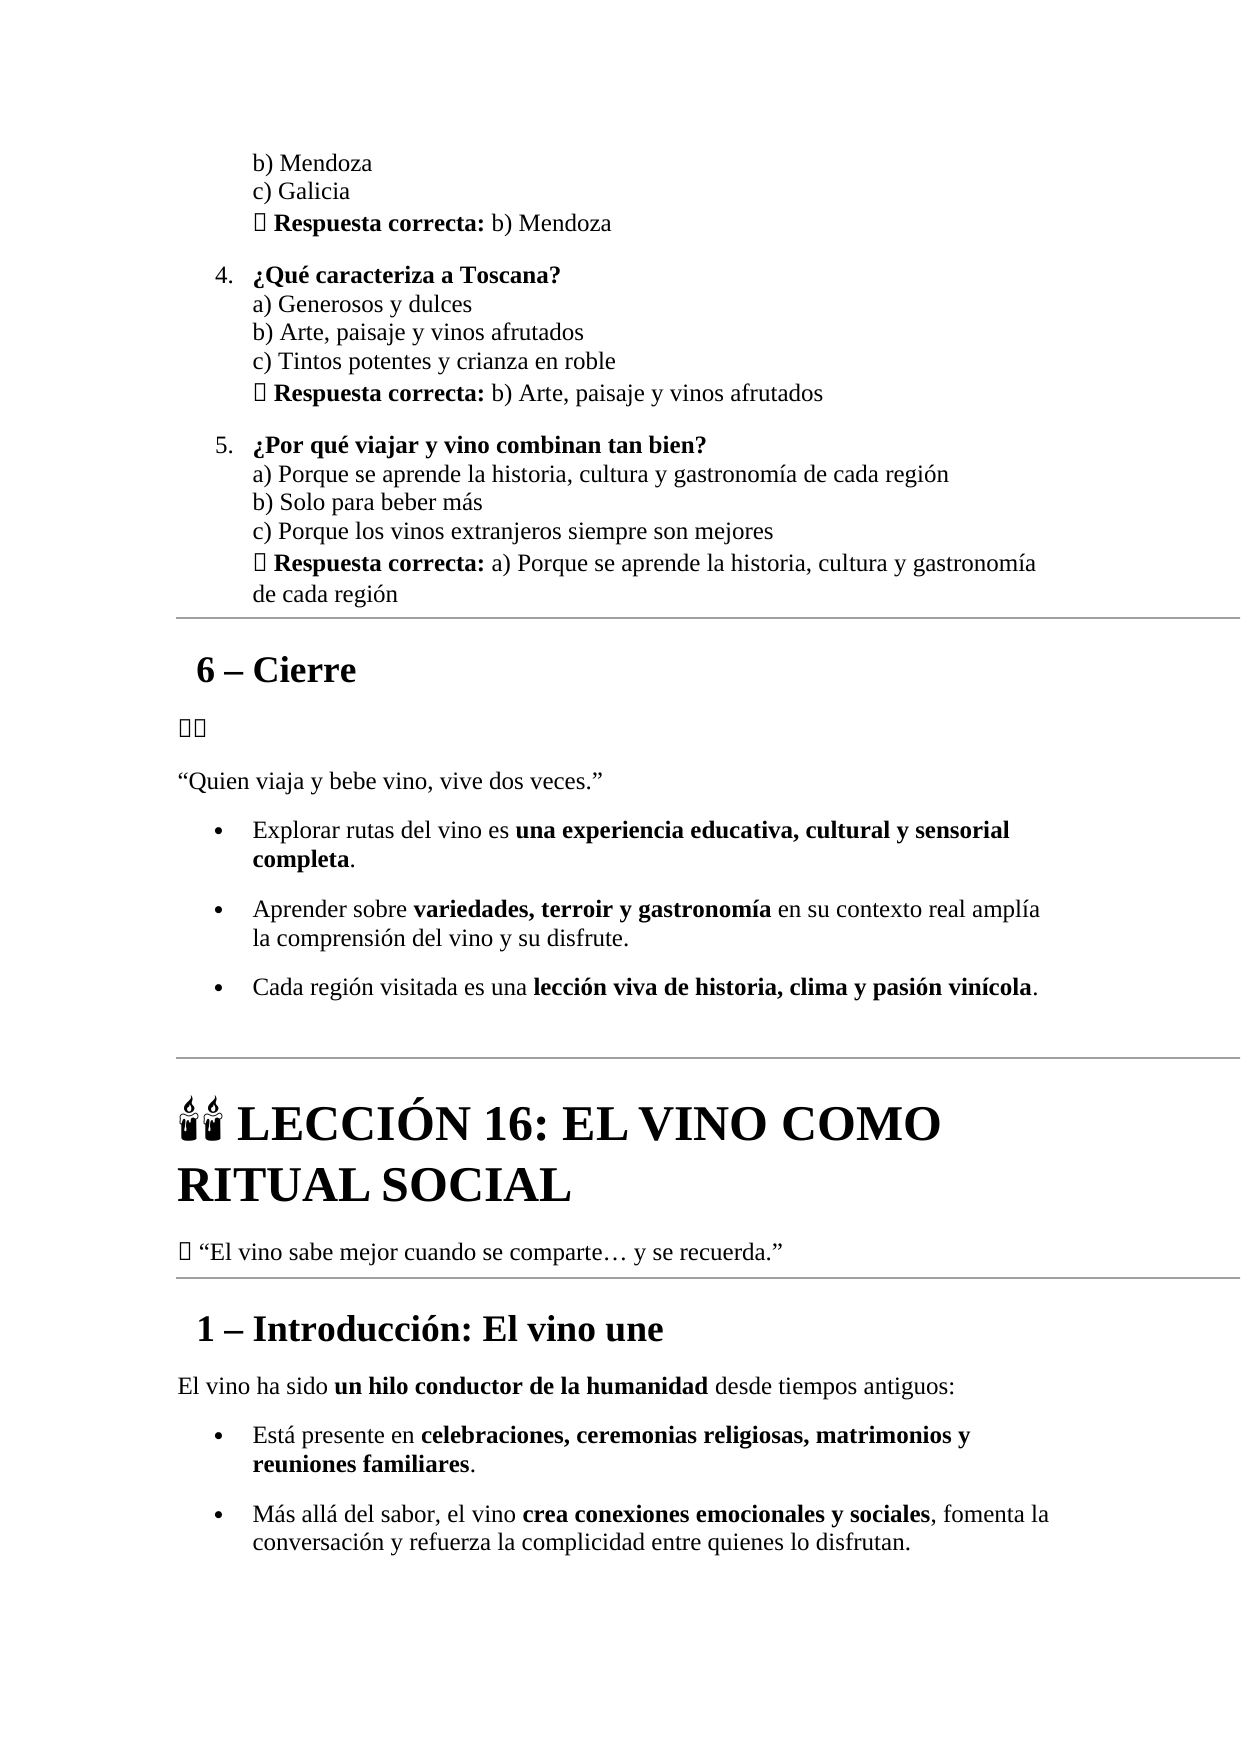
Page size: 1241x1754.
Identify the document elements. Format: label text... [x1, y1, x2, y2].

subtitle 🕯🕯 LECCIÓN 16: EL VINO COMO RITUAL SOCIAL [177, 1087, 1063, 1212]
list Explorar rutas del vino es una experiencia educativa, cultural y sensorial completa. [215, 816, 1063, 873]
list Más allá del sabor, el vino crea conexiones emocionales y sociales, fomenta la conversación y refuerza la complicidad entre quienes lo disfrutan. [215, 1499, 1063, 1556]
list Está presente en celebraciones, ceremonias religiosas, matrimonios y reuniones familiares. [215, 1420, 1063, 1478]
text “Quien viaja y bebe vino, vive dos veces.” [177, 766, 1063, 795]
text 💬 “El vino sabe mejor cuando se comparte… y se recuerda.” [177, 1233, 1063, 1267]
list Aprender sobre variedades, terroir y gastronomía en su contexto real amplía la comprensión del vino y su disfrute. [215, 894, 1063, 951]
list ¿Por qué viajar y vino combinan tan bien? a) Porque se aprende la historia, cultura y gastronomía de cada región b) Solo para beber más c) Porque los vinos extranjeros siempre son mejores ✅ Respuesta correcta: a) Porque se aprende la historia, cultura y gastronomía de cada región [215, 430, 1063, 608]
list b) Mendoza c) Galicia ✅ Respuesta correcta: b) Mendoza [215, 148, 1063, 239]
text 💬💬 [177, 711, 1063, 745]
subtitle 1 – Introducción: El vino une [177, 1307, 1063, 1350]
text El vino ha sido un hilo conductor de la humanidad desde tiempos antiguos: [177, 1371, 1063, 1399]
list Cada región visitada es una lección viva de historia, clima y pasión vinícola. [215, 972, 1063, 1001]
subtitle 6 – Cierre [177, 647, 1063, 690]
list ¿Qué caracteriza a Toscana? a) Generosos y dulces b) Arte, paisaje y vinos afrutados c) Tintos potentes y crianza en roble ✅ Respuesta correcta: b) Arte, paisaje y vinos afrutados [215, 260, 1063, 409]
